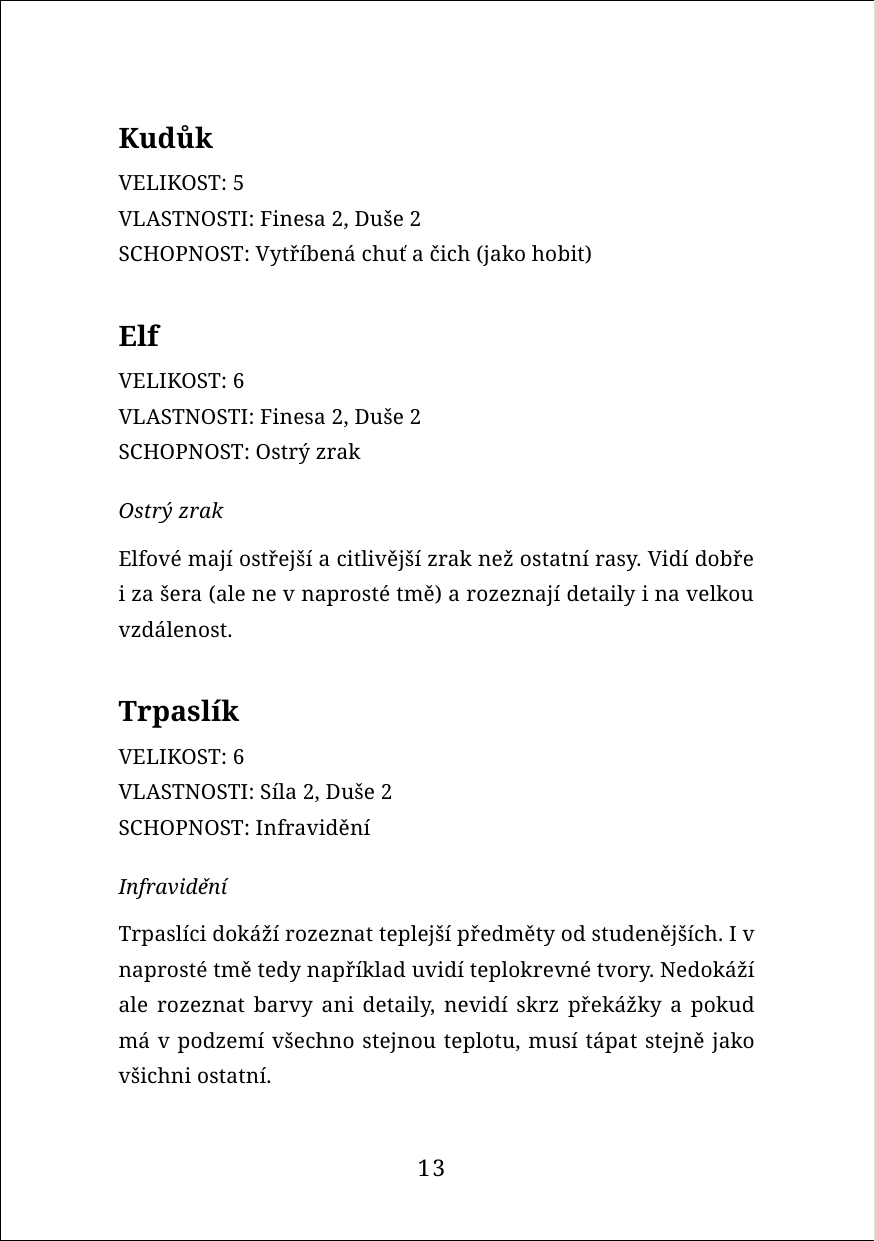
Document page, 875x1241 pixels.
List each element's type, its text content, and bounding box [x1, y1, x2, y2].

text VELIKOST: 5 VLASTNOSTI: Finesa 2, Duše 2 SCHOPNOST: Vytříbená chuť a čich (jako hobit) [118, 168, 756, 268]
subtitle Elf [118, 316, 756, 354]
text Trpaslíci dokáží rozeznat teplejší předměty od studenějších. I v naprosté tmě tedy například uvidí teplokrevné tvory. Nedokáží ale rozeznat barvy ani detaily, nevidí skrz překážky a pokud má v podzemí všechno stejnou teplotu, musí tápat stejně jako všichni ostatní. [118, 919, 756, 1090]
text VELIKOST: 6 VLASTNOSTI: Síla 2, Duše 2 SCHOPNOST: Infravidění [118, 742, 756, 841]
subtitle Trpaslík [118, 692, 756, 730]
subtitle Kudůk [118, 118, 756, 157]
text Elfové mají ostřejší a citlivější zrak než ostatní rasy. Vidí dobře i za šera (ale ne v naprosté tmě) a rozeznají detaily i na velkou vzdálenost. [118, 544, 756, 643]
text Infravidění [118, 872, 756, 901]
text Ostrý zrak [118, 497, 756, 525]
text VELIKOST: 6 VLASTNOSTI: Finesa 2, Duše 2 SCHOPNOST: Ostrý zrak [118, 366, 756, 466]
